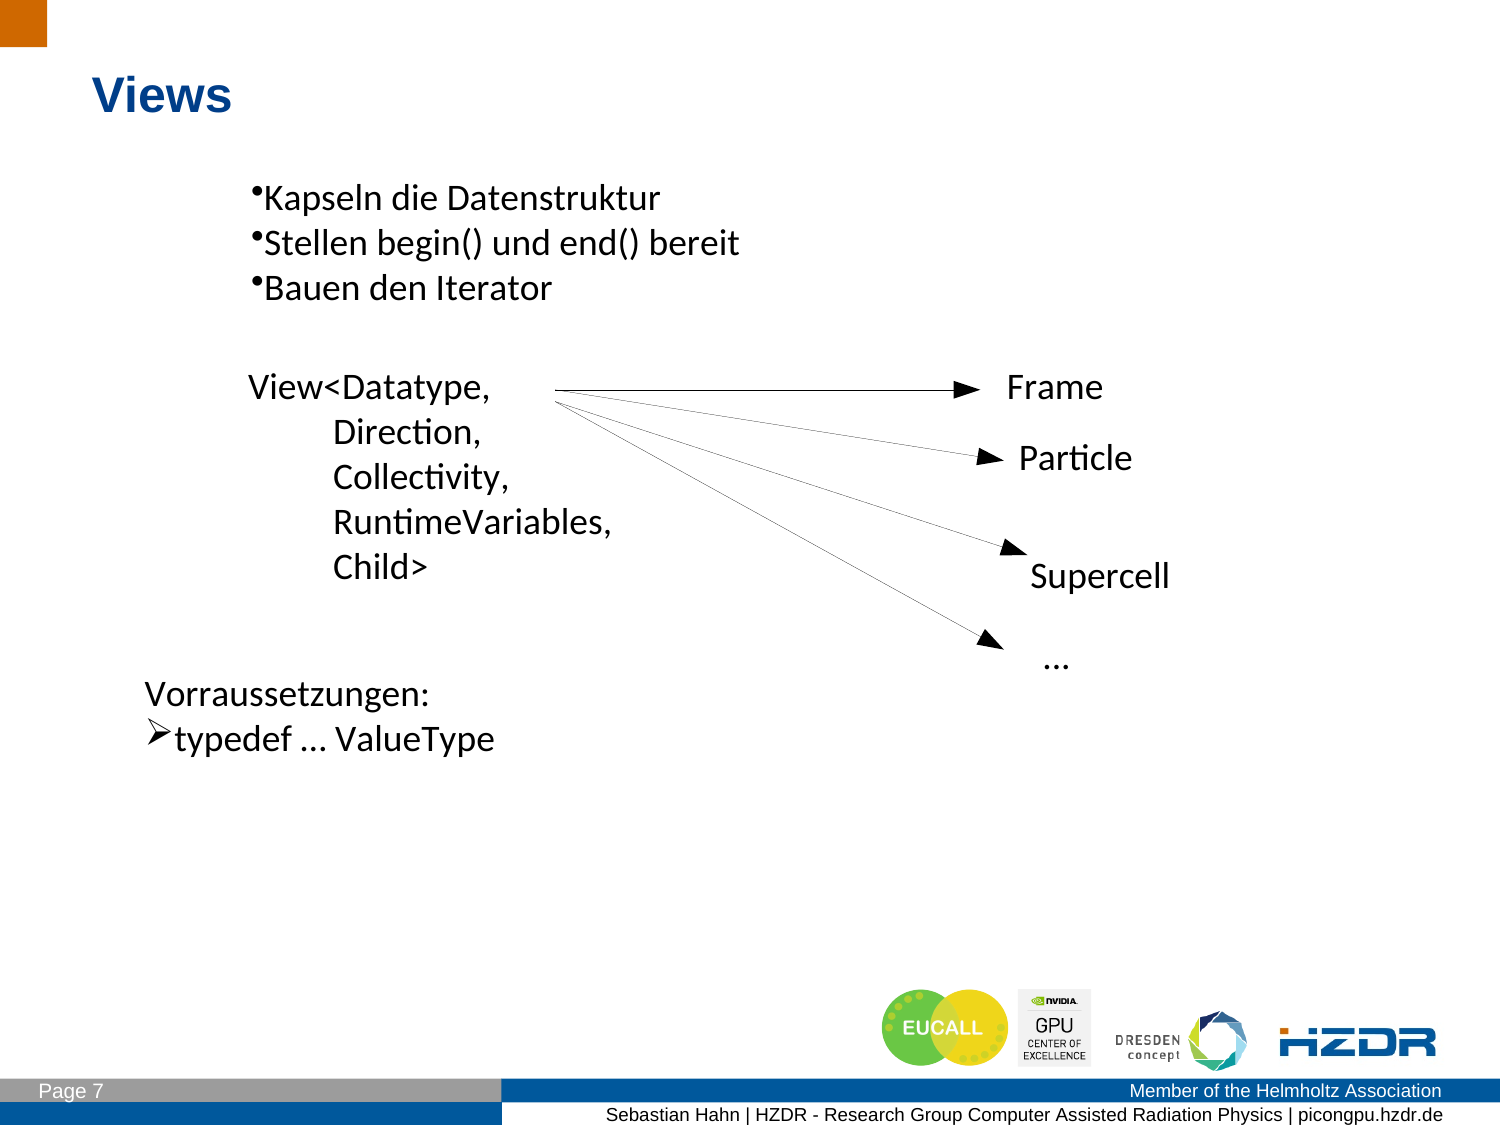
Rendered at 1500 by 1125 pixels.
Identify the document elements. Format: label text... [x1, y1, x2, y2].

text_box Particle [1003, 425, 1173, 486]
text_box Vorraussetzungen: typedef … ValueType [129, 661, 584, 767]
text_box Supercell [1015, 543, 1219, 604]
text_box View<Datatype, Direction, Collectivity, RuntimeVariables, Child> [566, 406, 1015, 595]
picture [1116, 1011, 1247, 1071]
text_box Frame [992, 354, 1139, 415]
text_box View<Datatype, Direction, Collectivity, RuntimeVariables, Child> [233, 354, 1418, 595]
list Views [76, 54, 1424, 209]
picture [1257, 1011, 1453, 1073]
text_box ... [1027, 625, 1094, 686]
picture [874, 980, 1099, 1075]
text_box Kapseln die Datenstruktur Stellen begin() und end() bereit Bauen den Iterator [236, 165, 872, 316]
